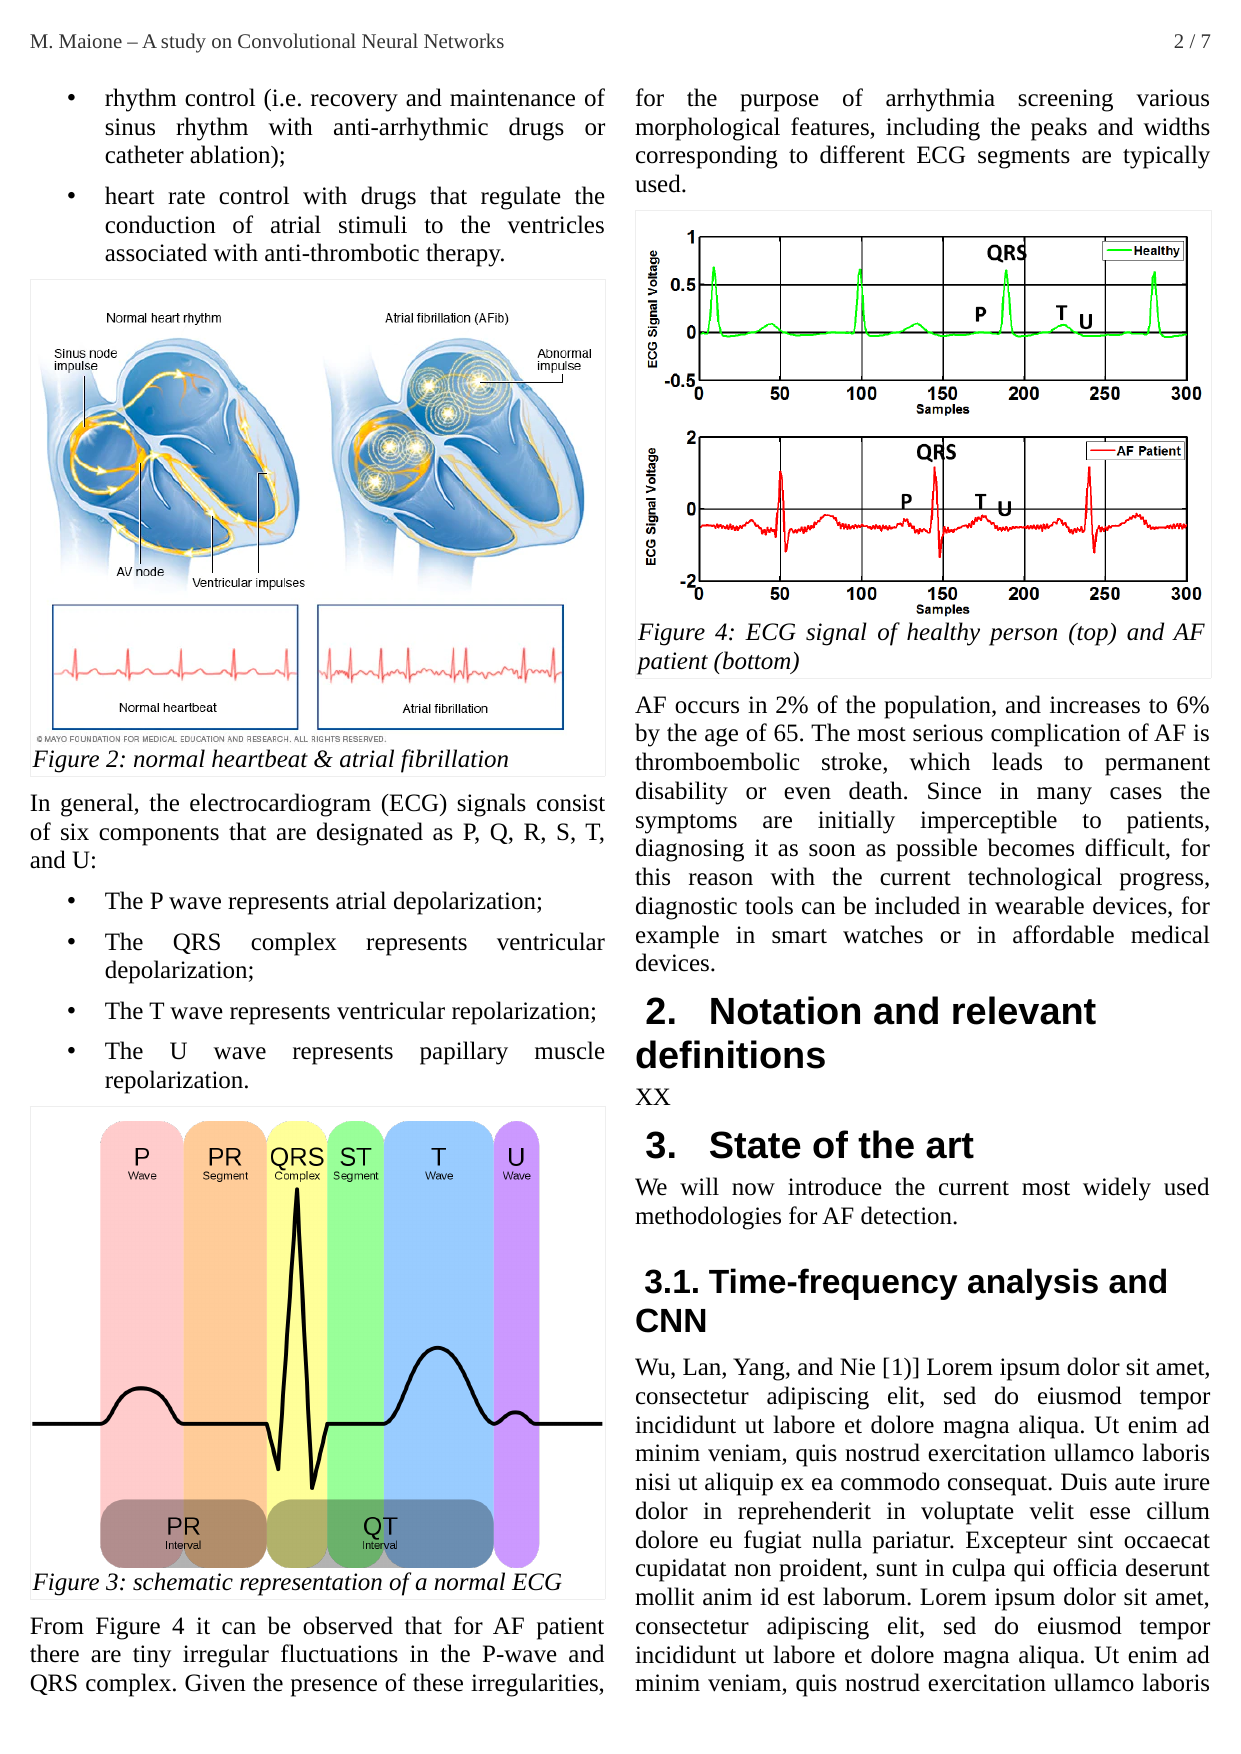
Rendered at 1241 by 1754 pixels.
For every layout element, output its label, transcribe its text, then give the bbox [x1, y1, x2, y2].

subtitle Time-frequency analysis and CNN [635, 1262, 1211, 1340]
picture [637, 225, 1208, 618]
list rhythm control (i.e. recovery and maintenance of sinus rhythm with anti-arrhythmic drugs or catheter ablation); [67, 83, 605, 169]
list The QRS complex represents ventricular depolarization; [67, 927, 605, 984]
list The T wave represents ventricular repolarization; [67, 996, 605, 1024]
text In general, the electrocardiogram (ECG) signals consist of six components that are designated as P, Q, R, S, T, and U: [29, 788, 605, 874]
text for the purpose of arrhythmia screening various morphological features, including the peaks and widths corresponding to different ECG segments are typically used. [635, 83, 1211, 198]
text From Figure 4 it can be observed that for AF patient there are tiny irregular fluctuations in the P-wave and QRS complex. Given the presence of these irregularities, [29, 1611, 605, 1697]
list The P wave represents atrial depolarization; [67, 886, 605, 915]
list The U wave represents papillary muscle repolarization. [67, 1036, 605, 1094]
text Figure 2: normal heartbeat & atrial fibrillation [32, 745, 602, 773]
picture [32, 1121, 603, 1568]
list heart rate control with drugs that regulate the conduction of atrial stimuli to the ventricles associated with anti-thrombotic therapy. [67, 181, 605, 267]
text Figure 3: schematic representation of a normal ECG [32, 1568, 602, 1596]
text Figure 4: ECG signal of healthy person (top) and AF patient (bottom) [638, 618, 1208, 675]
text AF occurs in 2% of the population, and increases to 6% by the age of 65. The most serious complication of AF is thromboembolic stroke, which leads to permanent disability or even death. Since in many cases the symptoms are initially imperceptible to patients, diagnosing it as soon as possible becomes difficult, for this reason with the current technological progress, diagnostic tools can be included in wearable devices, for example in smart watches or in affordable medical devices. [635, 690, 1211, 977]
subtitle State of the art [635, 1123, 1211, 1166]
subtitle Notation and relevant definitions [635, 989, 1211, 1076]
text Wu, Lan, Yang, and Nie [1] Lorem ipsum dolor sit amet, consectetur adipiscing elit, sed do eiusmod tempor incididunt ut labore et dolore magna aliqua. Ut enim ad minim veniam, quis nostrud exercitation ullamco laboris nisi ut aliquip ex ea commodo consequat. Duis aute irure dolor in reprehenderit in voluptate velit esse cillum dolore eu fugiat nulla pariatur. Excepteur sint occaecat cupidatat non proident, sunt in culpa qui officia deserunt mollit anim id est laborum. Lorem ipsum dolor sit amet, consectetur adipiscing elit, sed do eiusmod tempor incididunt ut labore et dolore magna aliqua. Ut enim ad minim veniam, quis nostrud exercitation ullamco laboris [635, 1352, 1211, 1697]
text XX [635, 1082, 1211, 1111]
text We will now introduce the current most widely used methodologies for AF detection. [635, 1172, 1211, 1230]
picture [32, 294, 603, 745]
